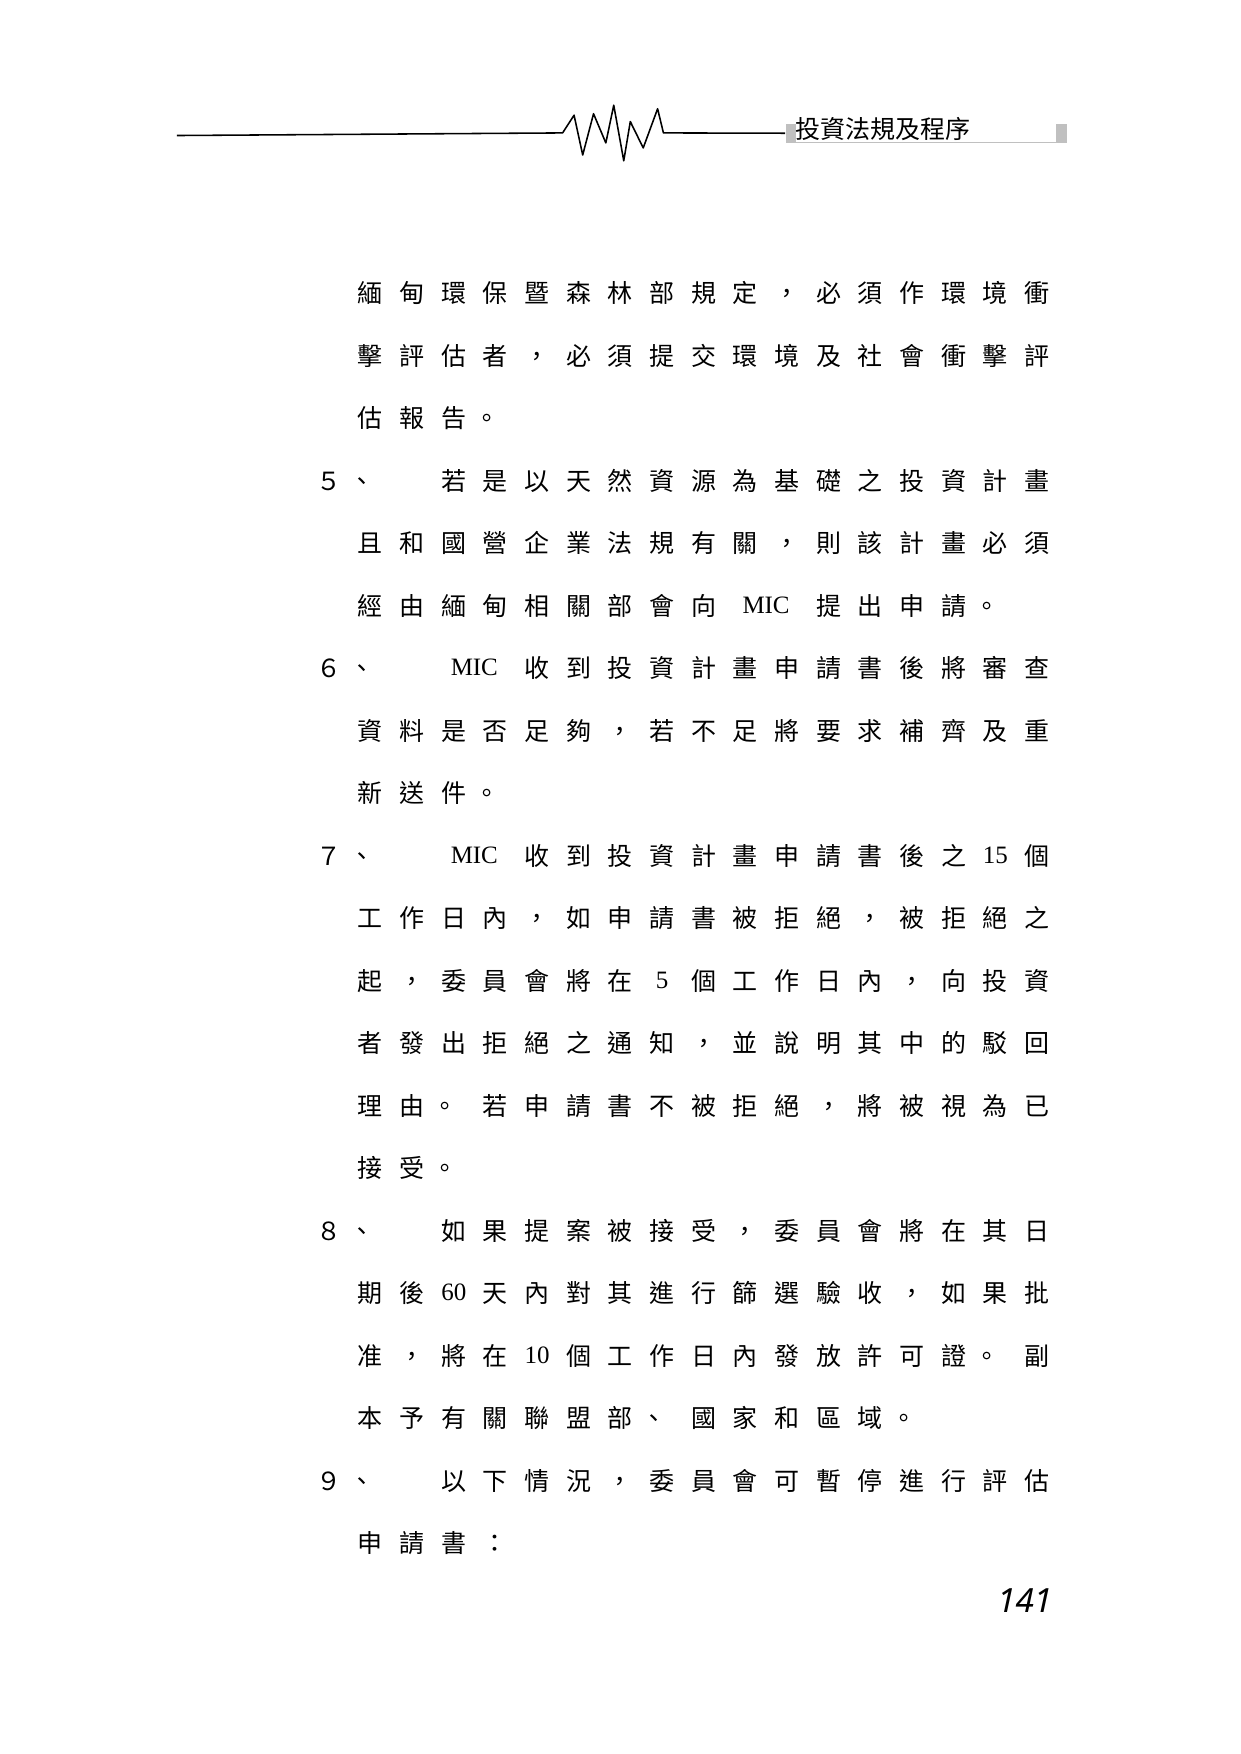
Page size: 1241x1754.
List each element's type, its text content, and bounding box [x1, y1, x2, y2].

text ６、 MIC收到投資計畫申請書後將審查資料是否足夠，若不足將要求補齊及重新送件。 [284, 625, 1058, 813]
text ５、 若是以天然資源為基礎之投資計畫且和國營企業法規有關，則該計畫必須經由緬甸相關部會向MIC提出申請。 [284, 438, 1058, 625]
text ８、 如果提案被接受，委員會將在其日期後60天內對其進行篩選驗收，如果批准，將在10個工作日內發放許可證。副本予有關聯盟部、國家和區域。 [284, 1188, 1058, 1438]
text ７、 MIC收到投資計畫申請書後之15個工作日內，如申請書被拒絕，被拒絕之起，委員會將在5個工作日內，向投資者發出拒絕之通知，並說明其中的駁回理由。若申請書不被拒絕，將被視為已接受。 [284, 813, 1058, 1188]
text 緬甸環保暨森林部規定，必須作環境衝擊評估者，必須提交環境及社會衝擊評估報告。 [284, 250, 1058, 438]
text ９、 以下情況，委員會可暫停進行評估申請書： [284, 1438, 1058, 1563]
